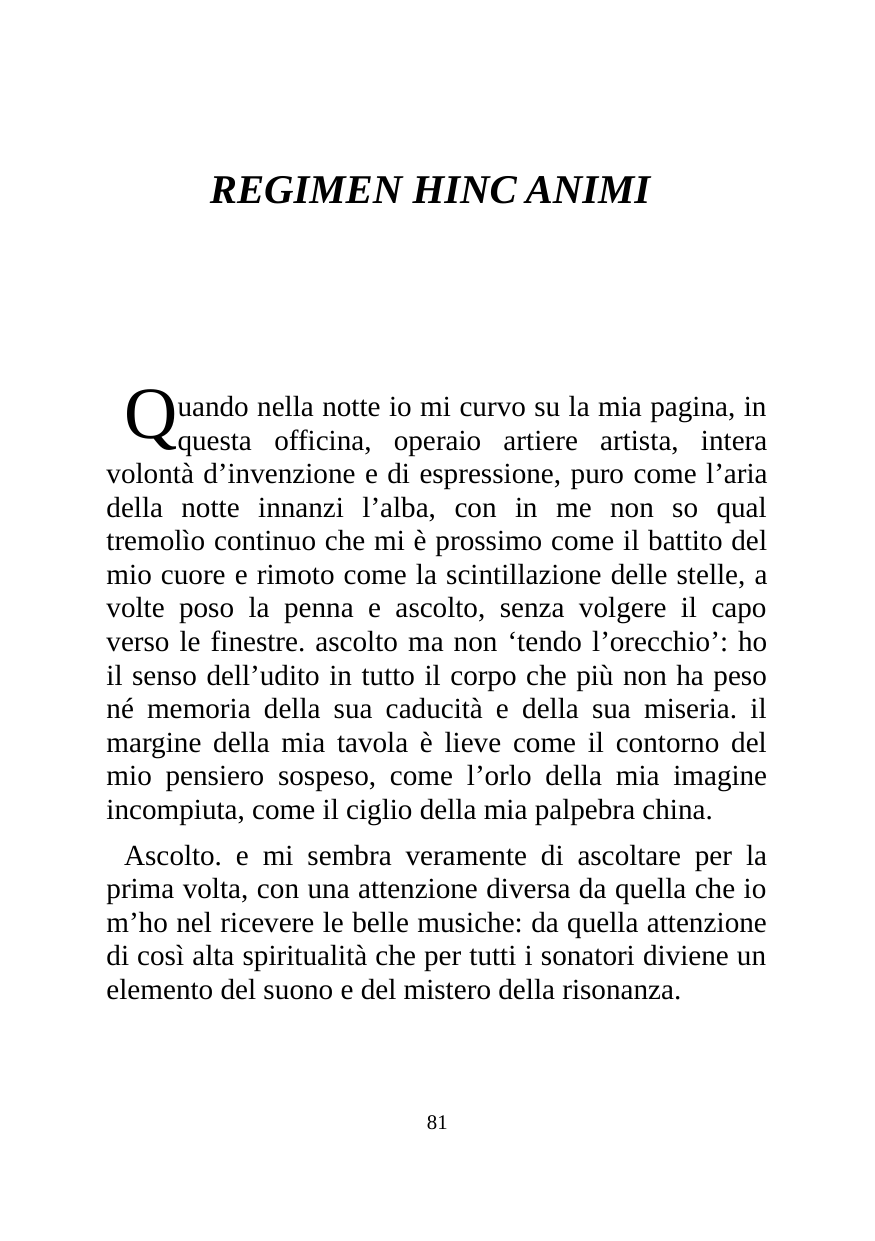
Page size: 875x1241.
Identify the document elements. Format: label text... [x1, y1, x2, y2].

text Quando nella notte io mi curvo su la mia pagina, in questa officina, operaio artiere artista, intera volontà d’invenzione e di espressione, puro come l’aria della notte innanzi l’alba, con in me non so qual tremolìo continuo che mi è prossimo come il battito del mio cuore e rimoto come la scintillazione delle stelle, a volte poso la penna e ascolto, senza volgere il capo verso le finestre. ascolto ma non ‘tendo l’orecchio’: ho il senso dell’udito in tutto il corpo che più non ha peso né memoria della sua caducità e della sua miseria. il margine della mia tavola è lieve come il contorno del mio pensiero sospeso, come l’orlo della mia imagine incompiuta, come il ciglio della mia palpebra china. [106, 389, 768, 825]
text Ascolto. e mi sembra veramente di ascoltare per la prima volta, con una attenzione diversa da quella che io m’ho nel ricevere le belle musiche: da quella attenzione di così alta spiritualità che per tutti i sonatori diviene un elemento del suono e del mistero della risonanza. [106, 838, 768, 1006]
subtitle Regimen hinc animi [106, 165, 768, 212]
